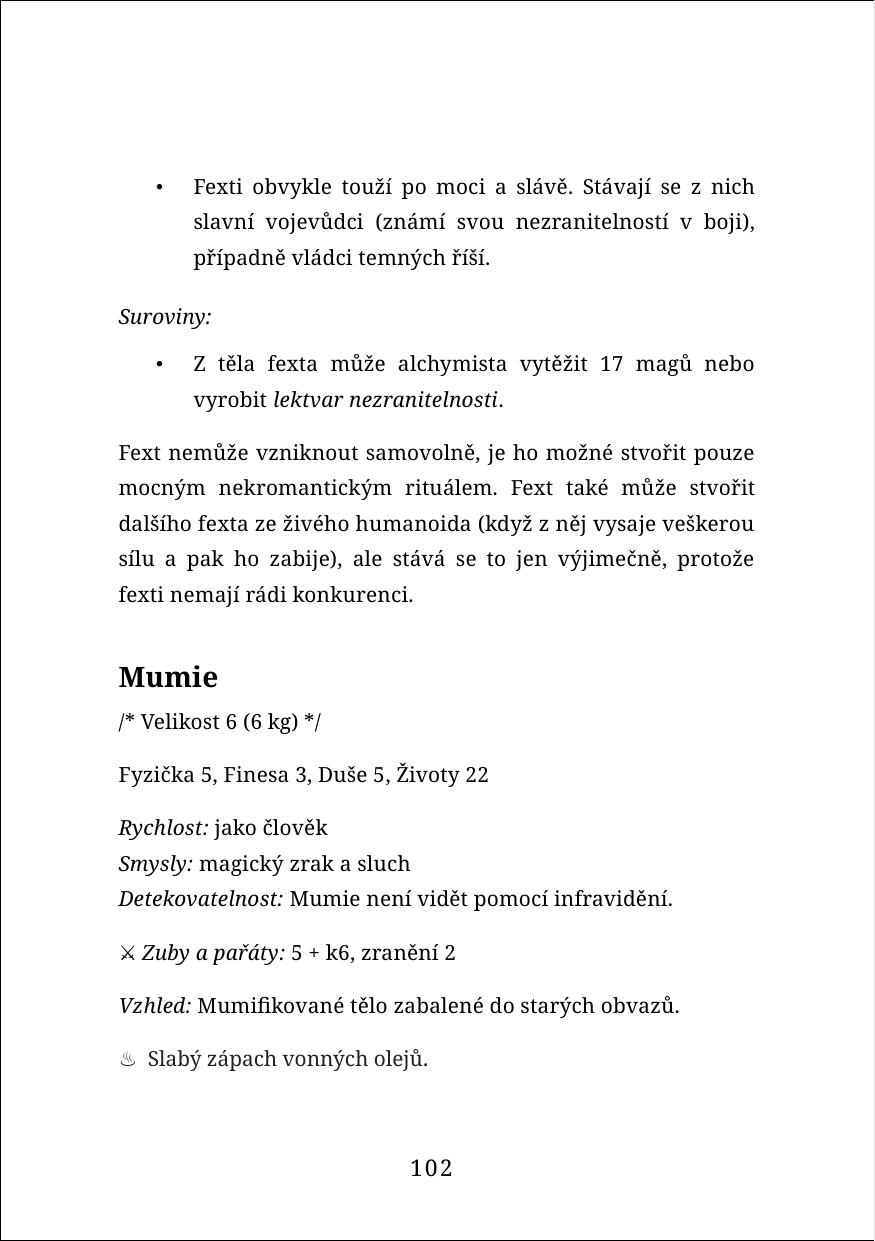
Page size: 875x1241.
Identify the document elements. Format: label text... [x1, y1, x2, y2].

text Smysly: magický zrak a sluch [118, 849, 756, 877]
text /* Velikost 6 (6 kg) */ [118, 707, 756, 736]
text Fext nemůže vzniknout samovolně, je ho možné stvořit pouze mocným nekromantickým rituálem. Fext také může stvořit dalšího fexta ze živého humanoida (když z něj vysaje veškerou sílu a pak ho zabije), ale stává se to jen výjimečně, protože fexti nemají rádi konkurenci. [118, 438, 756, 608]
text ⚔ Zuby a pařáty: 5 + k6, zranění 2 [118, 938, 756, 966]
subtitle Mumie [118, 657, 756, 695]
text Vzhled: Mumifikované tělo zabalené do starých obvazů. [118, 991, 756, 1019]
text Suroviny: [118, 302, 756, 330]
list Z těla fexta může alchymista vytěžit 17 magů nebo vyrobit lektvar nezranitelnosti. [156, 349, 756, 413]
text Detekovatelnost: Mumie není vidět pomocí infravidění. [118, 884, 756, 913]
list Fexti obvykle touží po moci a slávě. Stávají se z nich slavní vojevůdci (známí svou nezranitelností v boji), případně vládci temných říší. [156, 172, 756, 271]
text Fyzička 5, Finesa 3, Duše 5, Životy 22 [118, 760, 756, 789]
text Rychlost: jako člověk [118, 813, 756, 842]
text ♨ Slabý zápach vonných olejů. [118, 1044, 756, 1073]
